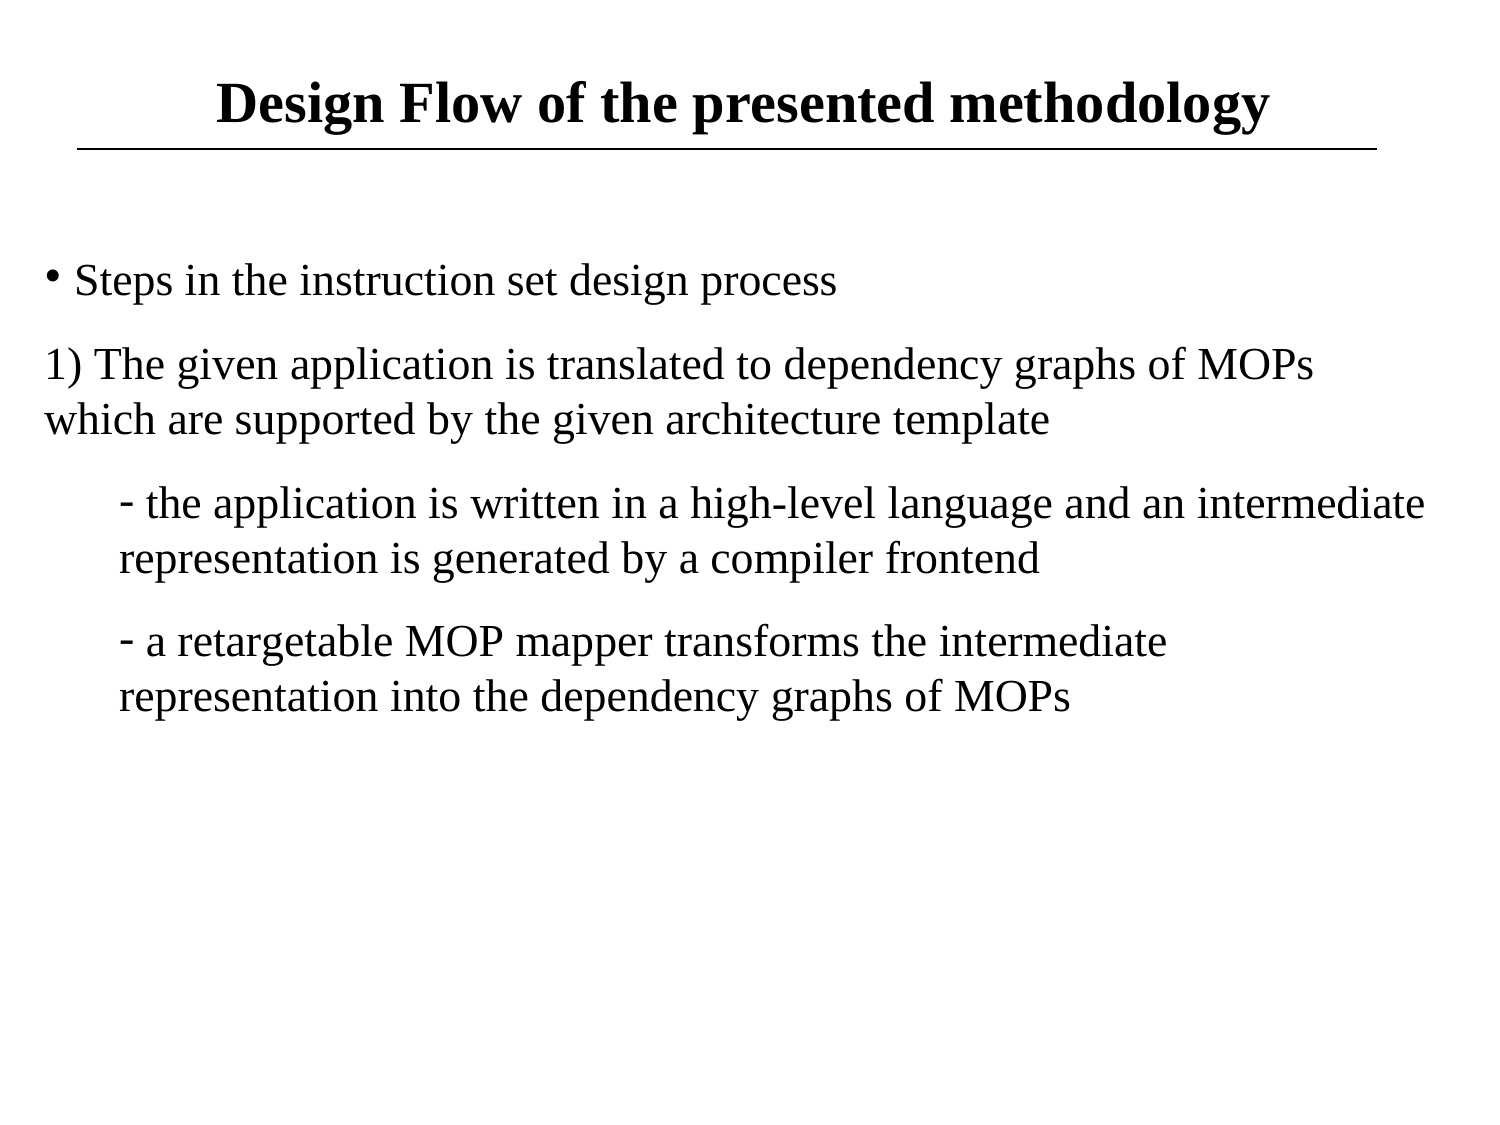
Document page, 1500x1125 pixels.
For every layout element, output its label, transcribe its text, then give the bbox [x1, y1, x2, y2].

text_box Steps in the instruction set design process 1) The given application is translated to dependency graphs of MOPs which are supported by the given architecture template the application is written in a high-level language and an intermediate representation is generated by a compiler frontend a retargetable MOP mapper transforms the intermediate representation into the dependency graphs of MOPs [29, 243, 1447, 723]
title Design Flow of the presented methodology [112, 54, 1376, 144]
